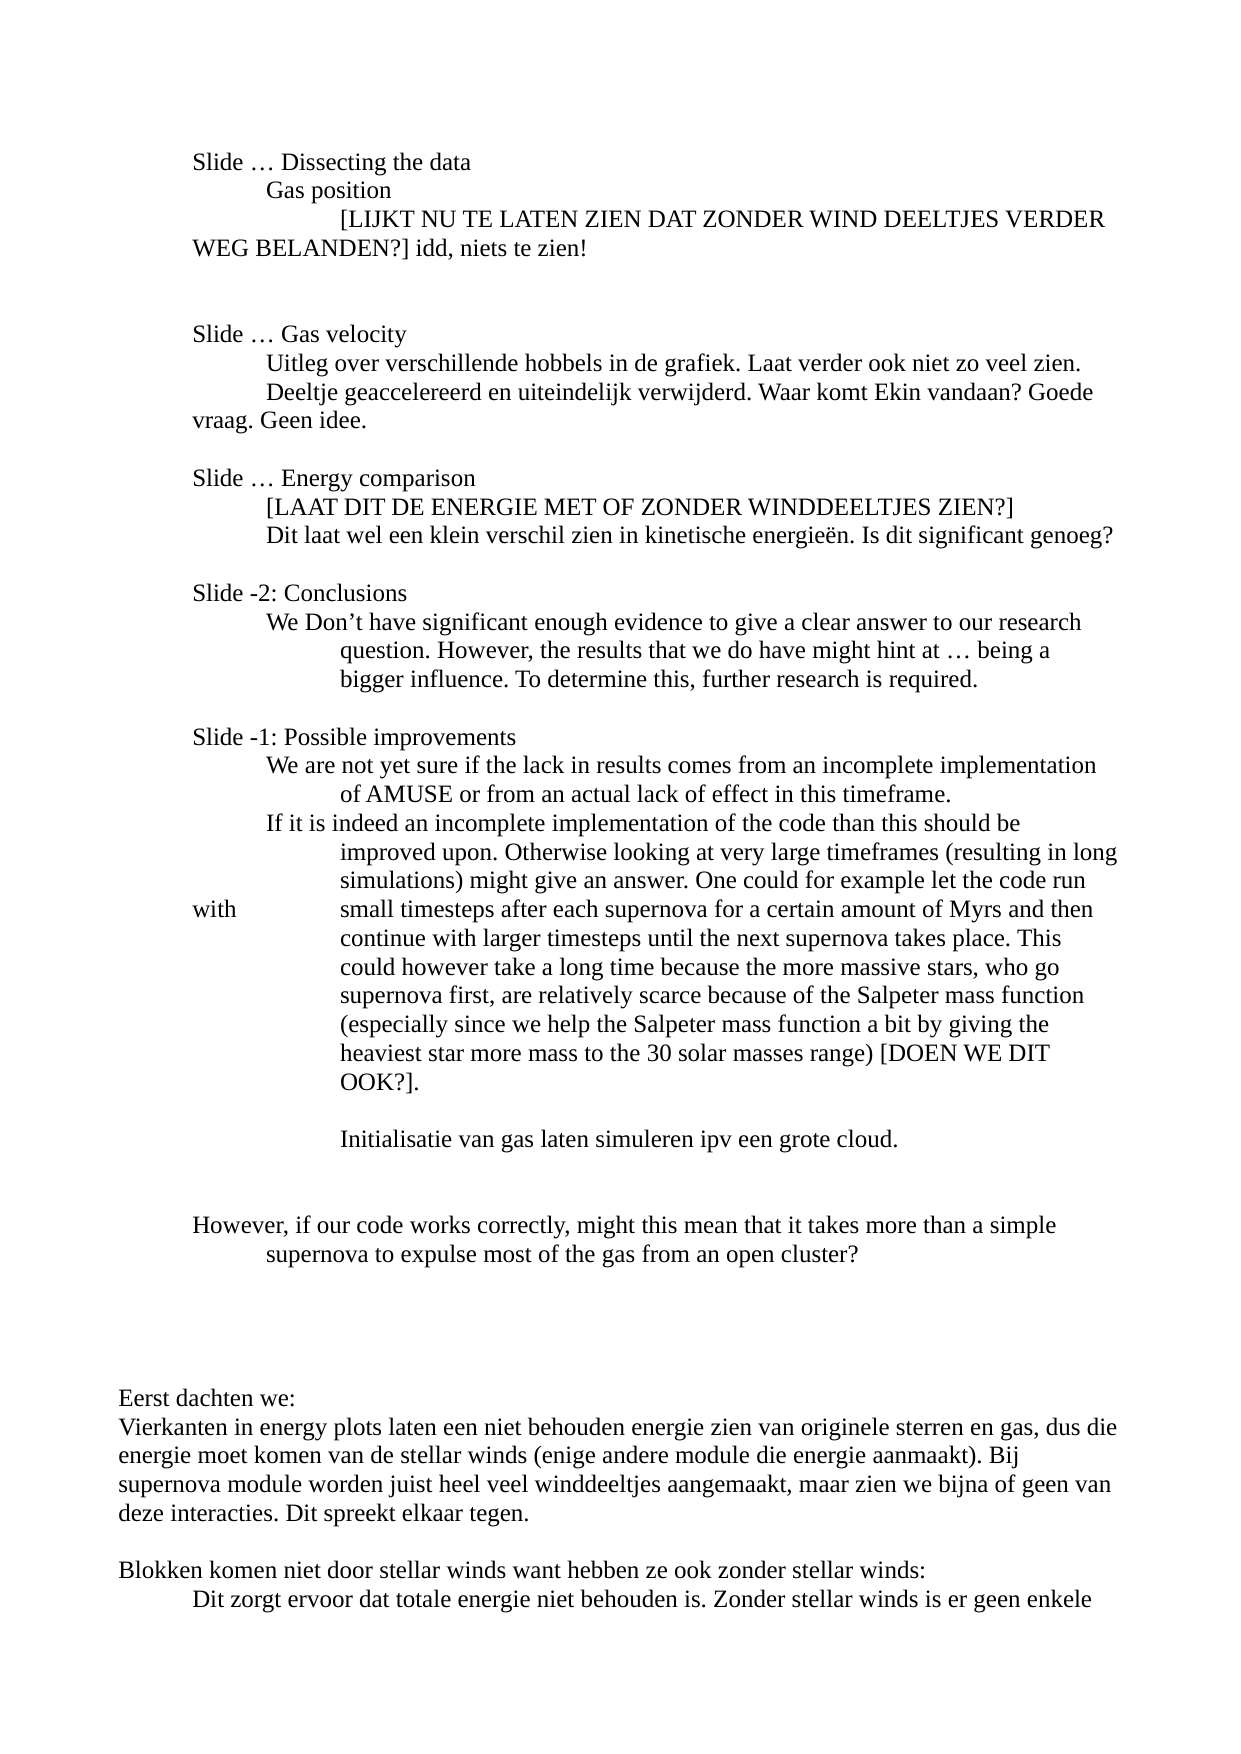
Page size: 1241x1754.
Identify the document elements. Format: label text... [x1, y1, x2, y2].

text Dit zorgt ervoor dat totale energie niet behouden is. Zonder stellar winds is er geen enkele [118, 1584, 1122, 1613]
text Deeltje geaccelereerd en uiteindelijk verwijderd. Waar komt Ekin vandaan? Goede vraag. Geen idee. [192, 377, 1122, 434]
text However, if our code works correctly, might this mean that it takes more than a simple supernova to expulse most of the gas from an open cluster? [192, 1211, 1122, 1268]
text Dit laat wel een klein verschil zien in kinetische energieën. Is dit significant genoeg? [192, 521, 1122, 549]
text Vierkanten in energy plots laten een niet behouden energie zien van originele sterren en gas, dus die energie moet komen van de stellar winds (enige andere module die energie aanmaakt). Bij supernova module worden juist heel veel winddeeltjes aangemaakt, maar zien we bijna of geen van deze interacties. Dit spreekt elkaar tegen. [118, 1412, 1122, 1527]
text [LIJKT NU TE LATEN ZIEN DAT ZONDER WIND DEELTJES VERDER WEG BELANDEN?] idd, niets te zien! [192, 204, 1122, 262]
text Slide … Dissecting the data [192, 147, 1122, 176]
text Blokken komen niet door stellar winds want hebben ze ook zonder stellar winds: [118, 1556, 1122, 1584]
text Uitleg over verschillende hobbels in de grafiek. Laat verder ook niet zo veel zien. [192, 348, 1122, 377]
text Gas position [192, 176, 1122, 204]
text Slide … Gas velocity [192, 319, 1122, 348]
text Initialisatie van gas laten simuleren ipv een grote cloud. [192, 1124, 1122, 1153]
text Slide -1: Possible improvements [192, 722, 1122, 751]
text Slide -2: Conclusions [192, 578, 1122, 607]
text If it is indeed an incomplete implementation of the code than this should be improved upon. Otherwise looking at very large timeframes (resulting in long simulations) might give an answer. One could for example let the code run with small timesteps after each supernova for a certain amount of Myrs and then continue with larger timesteps until the next supernova takes place. This could however take a long time because the more massive stars, who go supernova first, are relatively scarce because of the Salpeter mass function (especially since we help the Salpeter mass function a bit by giving the heaviest star more mass to the 30 solar masses range) [DOEN WE DIT OOK?]. [192, 808, 1122, 1096]
text [LAAT DIT DE ENERGIE MET OF ZONDER WINDDEELTJES ZIEN?] [192, 492, 1122, 521]
text Eerst dachten we: [118, 1383, 1122, 1412]
text Slide … Energy comparison [192, 463, 1122, 492]
text We are not yet sure if the lack in results comes from an incomplete implementation of AMUSE or from an actual lack of effect in this timeframe. [192, 751, 1122, 808]
text We Don’t have significant enough evidence to give a clear answer to our research question. However, the results that we do have might hint at … being a bigger influence. To determine this, further research is required. [192, 607, 1122, 693]
